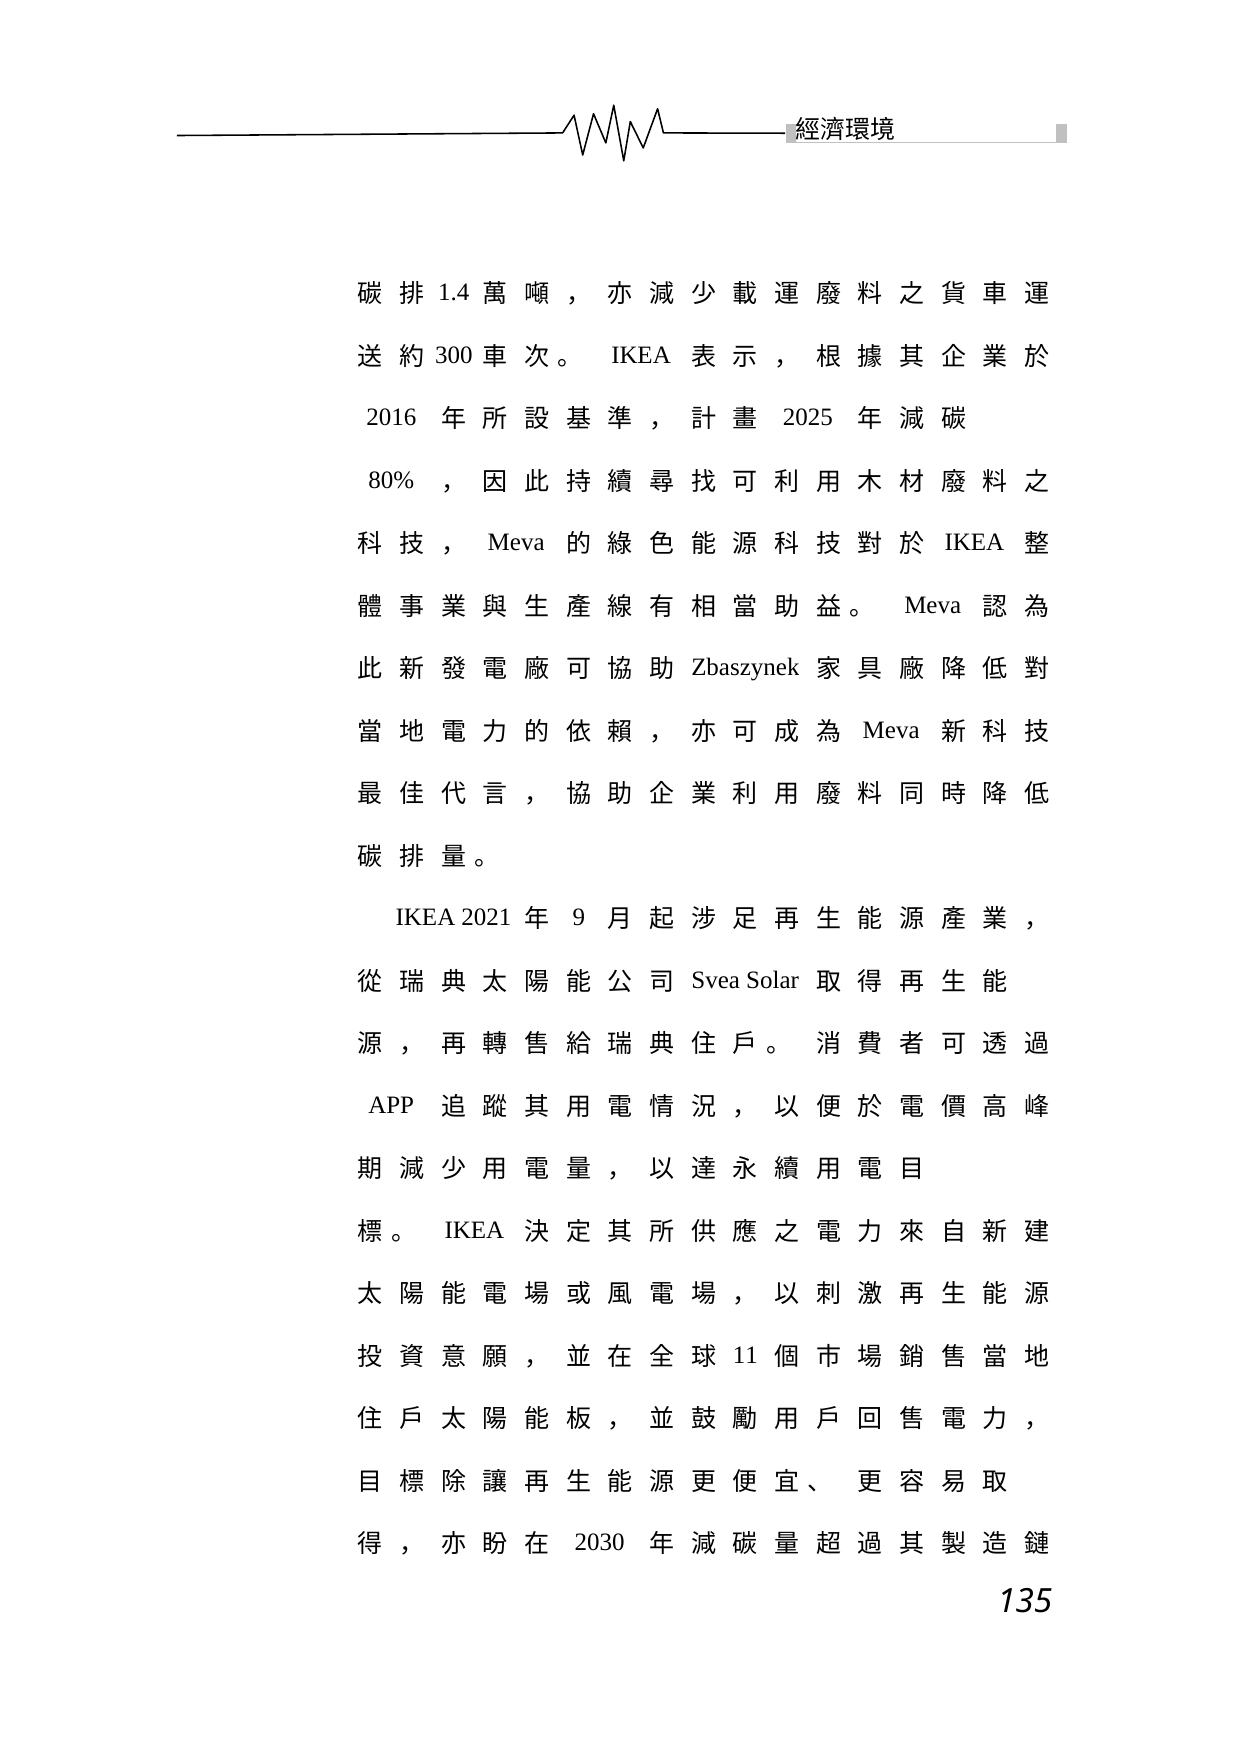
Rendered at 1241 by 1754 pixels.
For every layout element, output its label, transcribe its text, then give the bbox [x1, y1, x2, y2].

text 碳排1.4萬噸，亦減少載運廢料之貨車運送約300車次。IKEA表示，根據其企業於2016年所設基準，計畫2025年減碳80%，因此持續尋找可利用木材廢料之科技，Meva的綠色能源科技對於IKEA整體事業與生產線有相當助益。Meva認為此新發電廠可協助Zbaszynek家具廠降低對當地電力的依賴，亦可成為Meva新科技最佳代言，協助企業利用廢料同時降低碳排量。 [330, 250, 1058, 875]
text IKEA 2021年9月起涉足再生能源產業，從瑞典太陽能公司Svea Solar取得再生能源，再轉售給瑞典住戶。消費者可透過APP追蹤其用電情況，以便於電價高峰期減少用電量，以達永續用電目標。IKEA決定其所供應之電力來自新建太陽能電場或風電場，以刺激再生能源投資意願，並在全球11個市場銷售當地住戶太陽能板，並鼓勵用戶回售電力，目標除讓再生能源更便宜、更容易取得，亦盼在2030年減碳量超過其製造鏈 [330, 875, 1058, 1563]
